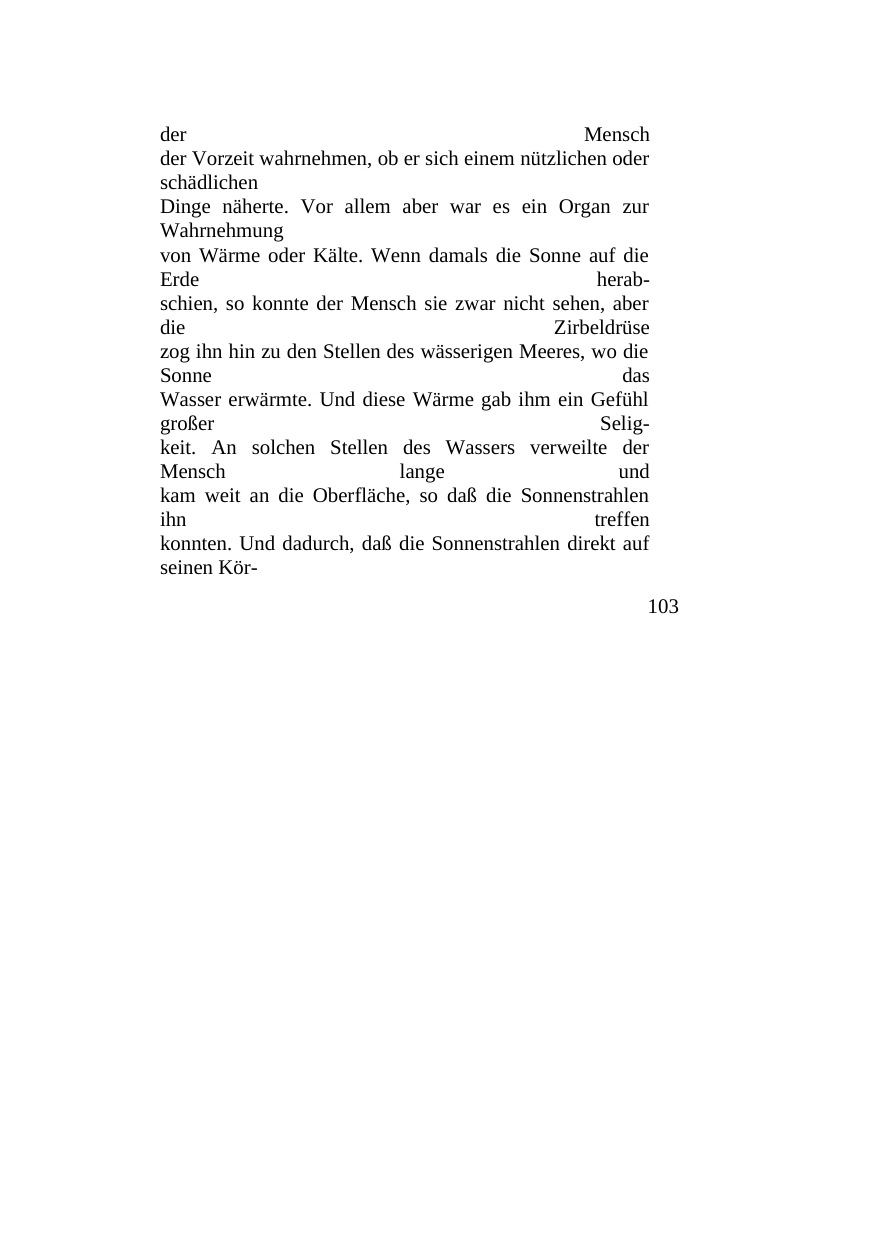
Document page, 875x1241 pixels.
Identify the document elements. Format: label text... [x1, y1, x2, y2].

text 103 [647, 594, 746, 618]
text der Mensch der Vorzeit wahrnehmen, ob er sich einem nützlichen oder schädlichen Dinge näherte. Vor allem aber war es ein Organ zur Wahrnehmung von Wärme oder Kälte. Wenn damals die Sonne auf die Erde herab- schien, so konnte der Mensch sie zwar nicht sehen, aber die Zirbeldrüse zog ihn hin zu den Stellen des wässerigen Meeres, wo die Sonne das Wasser erwärmte. Und diese Wärme gab ihm ein Gefühl großer Selig- keit. An solchen Stellen des Wassers verweilte der Mensch lange und kam weit an die Oberfläche, so daß die Sonnenstrahlen ihn treffen konnten. Und dadurch, daß die Sonnenstrahlen direkt auf seinen Kör- [160, 122, 650, 579]
